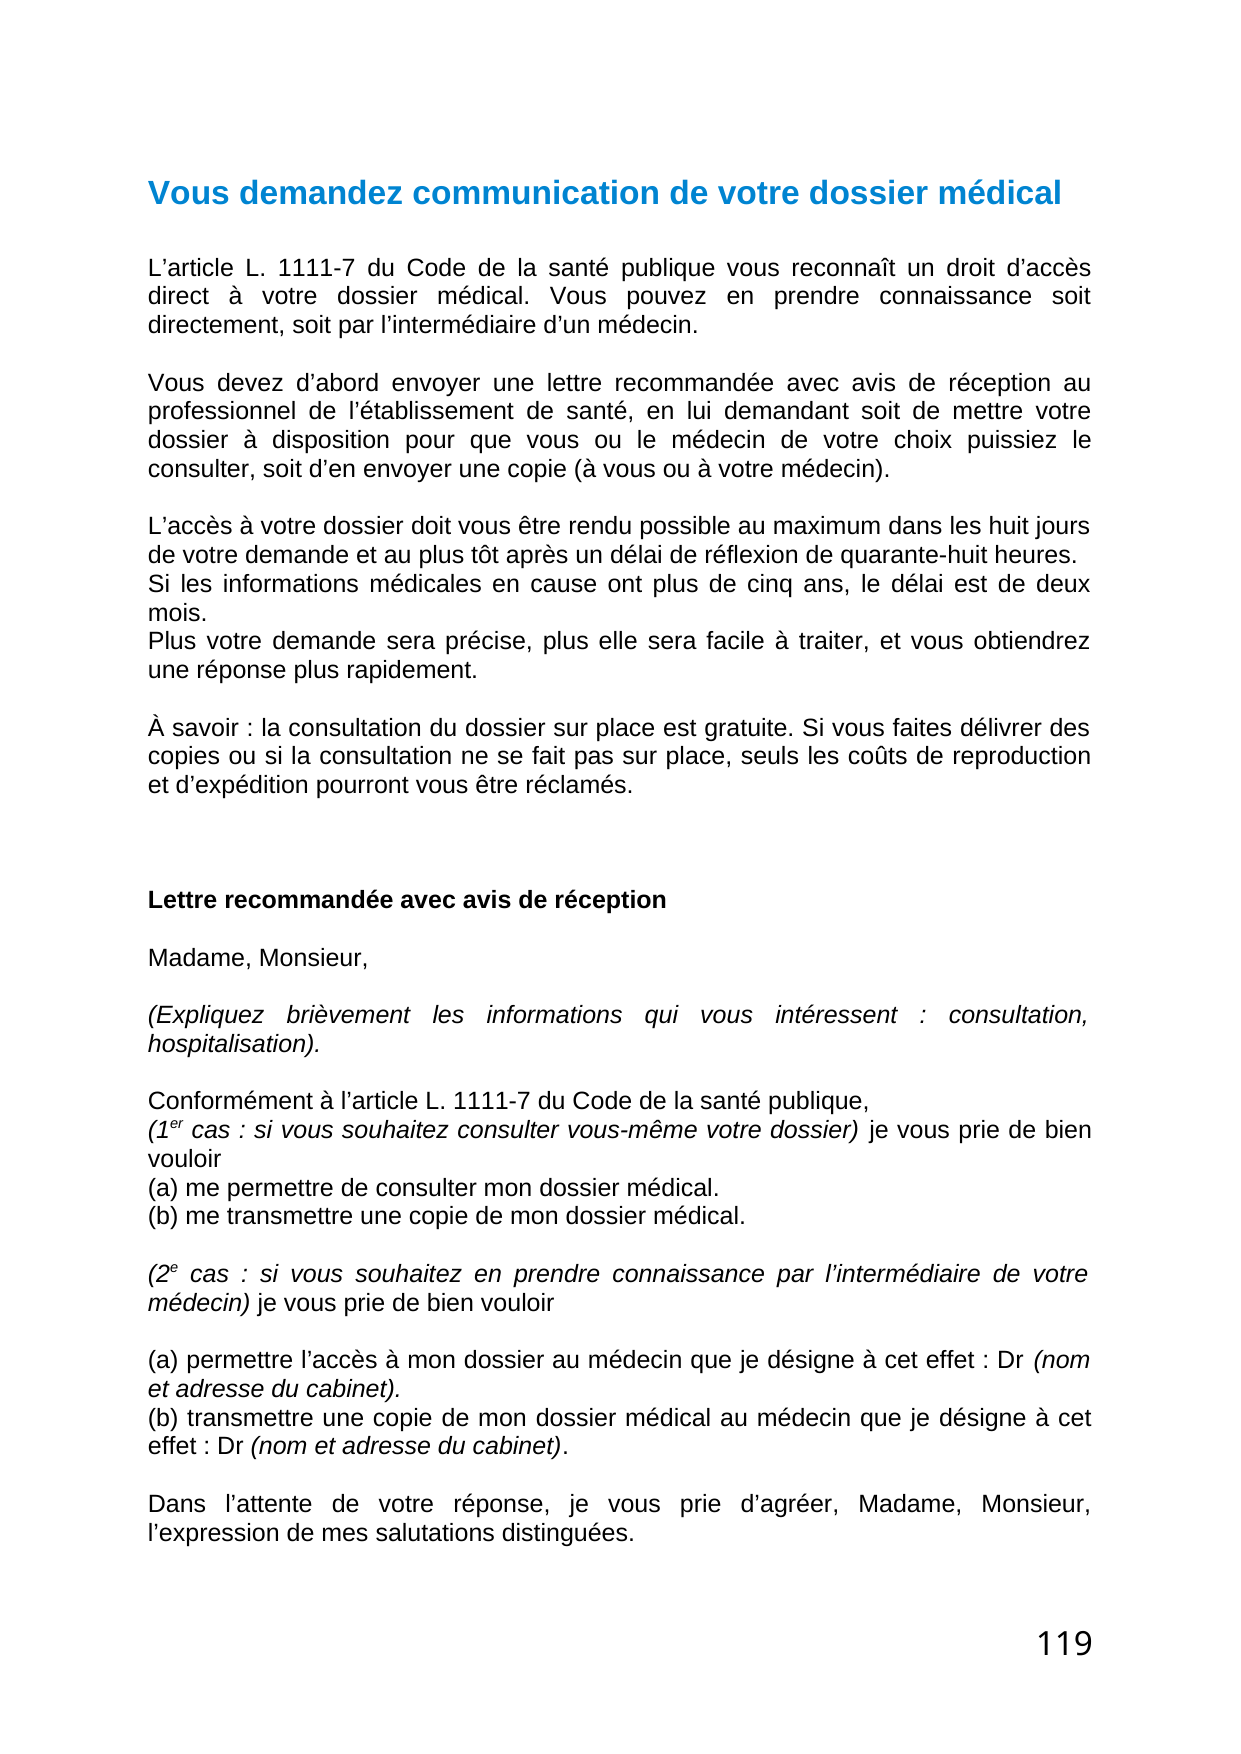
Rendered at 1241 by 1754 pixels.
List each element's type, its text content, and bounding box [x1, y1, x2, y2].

text Madame, Monsieur, [148, 942, 1093, 971]
text À savoir : la consultation du dossier sur place est gratuite. Si vous faites délivrer des copies ou si la consultation ne se fait pas sur place, seuls les coûts de reproduction et d’expédition pourront vous être réclamés. [148, 712, 1093, 799]
text L’article L. 1111-7 du Code de la santé publique vous reconnaît un droit d’accès direct à votre dossier médical. Vous pouvez en prendre connaissance soit directement, soit par l’intermédiaire d’un médecin. [148, 252, 1093, 339]
text Plus votre demande sera précise, plus elle sera facile à traiter, et vous obtiendrez une réponse plus rapidement. [148, 626, 1093, 684]
text (1er cas : si vous souhaitez consulter vous-même votre dossier) je vous prie de bien vouloir [148, 1115, 1093, 1172]
text (a) permettre l’accès à mon dossier au médecin que je désigne à cet effet : Dr (nom et adresse du cabinet). [148, 1345, 1093, 1402]
text Lettre recommandée avec avis de réception [148, 885, 1093, 914]
text (2e cas : si vous souhaitez en prendre connaissance par l’intermédiaire de votre médecin) je vous prie de bien vouloir [148, 1259, 1093, 1316]
text L’accès à votre dossier doit vous être rendu possible au maximum dans les huit jours de votre demande et au plus tôt après un délai de réflexion de quarante-huit heures. [148, 511, 1093, 569]
text (b) me transmettre une copie de mon dossier médical. [148, 1201, 1093, 1230]
text Dans l’attente de votre réponse, je vous prie d’agréer, Madame, Monsieur, l’expression de mes salutations distinguées. [148, 1489, 1093, 1546]
text (b) transmettre une copie de mon dossier médical au médecin que je désigne à cet effet : Dr (nom et adresse du cabinet). [148, 1402, 1093, 1460]
text (Expliquez brièvement les informations qui vous intéressent : consultation, hospitalisation). [148, 1000, 1093, 1057]
text Si les informations médicales en cause ont plus de cinq ans, le délai est de deux mois. [148, 569, 1093, 626]
text Vous devez d’abord envoyer une lettre recommandée avec avis de réception au professionnel de l’établissement de santé, en lui demandant soit de mettre votre dossier à disposition pour que vous ou le médecin de votre choix puissiez le consulter, soit d’en envoyer une copie (à vous ou à votre médecin). [148, 367, 1093, 482]
text (a) me permettre de consulter mon dossier médical. [148, 1172, 1093, 1201]
text Conformément à l’article L. 1111-7 du Code de la santé publique, [148, 1086, 1093, 1115]
subtitle Vous demandez communication de votre dossier médical [148, 173, 1093, 211]
